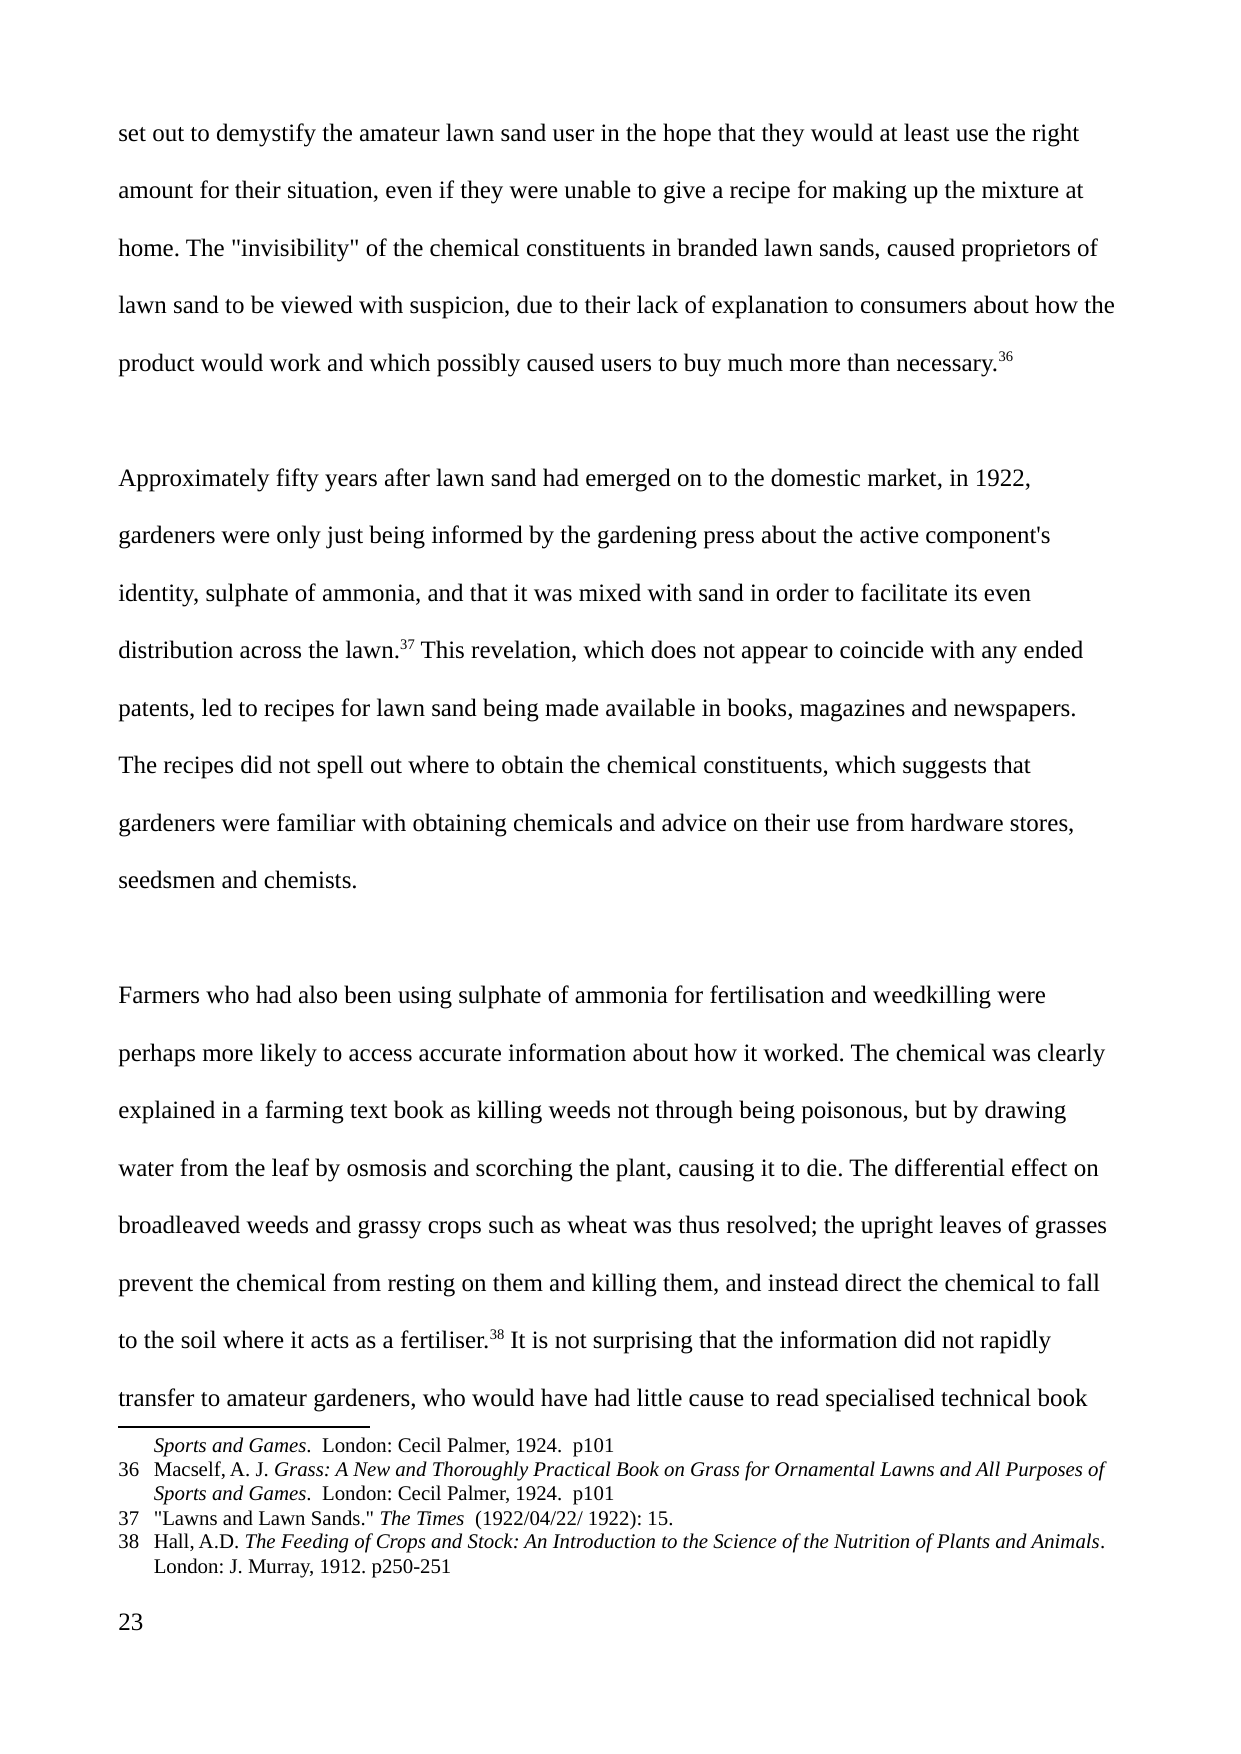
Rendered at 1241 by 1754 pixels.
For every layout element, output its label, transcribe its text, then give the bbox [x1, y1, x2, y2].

text Macself, A. J. Grass: A New and Thoroughly Practical Book on Grass for Ornamental Lawns and All Purposes of Sports and Games. London: Cecil Palmer, 1924. p101 [118, 1457, 1122, 1505]
text Farmers who had also been using sulphate of ammonia for fertilisation and weedkilling were perhaps more likely to access accurate information about how it worked. The chemical was clearly explained in a farming text book as killing weeds not through being poisonous, but by drawing water from the leaf by osmosis and scorching the plant, causing it to die. The differential effect on broadleaved weeds and grassy crops such as wheat was thus resolved; the upright leaves of grasses prevent the chemical from resting on them and killing them, and instead direct the chemical to fall to the soil where it acts as a fertiliser. It is not surprising that the information did not rapidly transfer to amateur gardeners, who would have had little cause to read specialised technical book [118, 981, 1122, 1412]
text Sports and Games. London: Cecil Palmer, 1924. p101 [118, 1433, 1122, 1457]
text Hall, A.D. The Feeding of Crops and Stock: An Introduction to the Science of the Nutrition of Plants and Animals. London: J. Murray, 1912. p250-251 [118, 1529, 1122, 1578]
text "Lawns and Lawn Sands." The Times (1922/04/22/ 1922): 15. [118, 1505, 1122, 1529]
text set out to demystify the amateur lawn sand user in the hope that they would at least use the right amount for their situation, even if they were unable to give a recipe for making up the mixture at home. The "invisibility" of the chemical constituents in branded lawn sands, caused proprietors of lawn sand to be viewed with suspicion, due to their lack of explanation to consumers about how the product would work and which possibly caused users to buy much more than necessary. [118, 118, 1122, 377]
text Approximately fifty years after lawn sand had emerged on to the domestic market, in 1922, gardeners were only just being informed by the gardening press about the active component's identity, sulphate of ammonia, and that it was mixed with sand in order to facilitate its even distribution across the lawn. This revelation, which does not appear to coincide with any ended patents, led to recipes for lawn sand being made available in books, magazines and newspapers. The recipes did not spell out where to obtain the chemical constituents, which suggests that gardeners were familiar with obtaining chemicals and advice on their use from hardware stores, seedsmen and chemists. [118, 463, 1122, 894]
